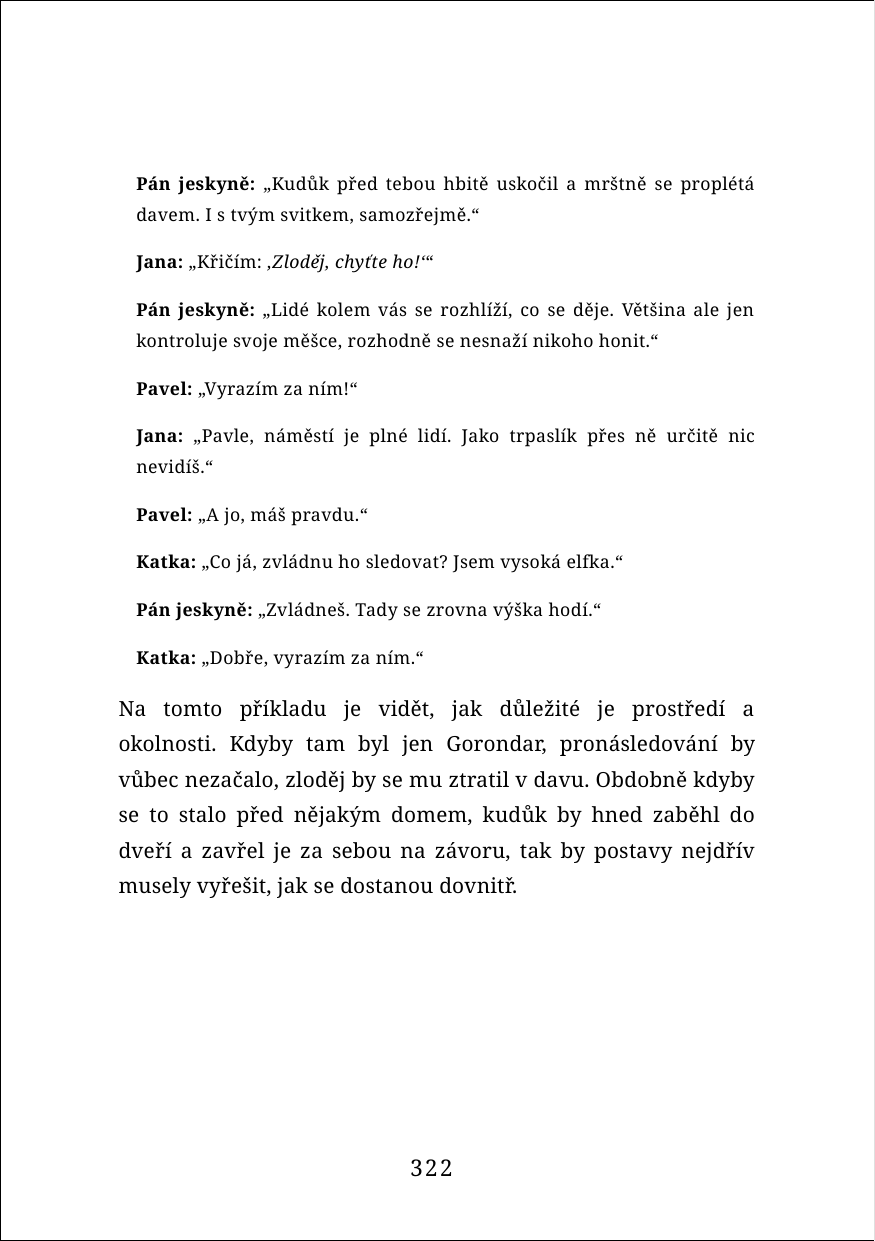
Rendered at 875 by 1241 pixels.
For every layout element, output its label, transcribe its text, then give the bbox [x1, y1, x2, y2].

text Pán jeskyně: „Zvládneš. Tady se zrovna výška hodí.“ [136, 598, 756, 622]
text Katka: „Dobře, vyrazím za ním.“ [136, 646, 756, 670]
text Pán jeskyně: „Kudůk před tebou hbitě uskočil a mrštně se proplétá davem. I s tvým svitkem, samozřejmě.“ [136, 172, 756, 226]
text Na tomto příkladu je vidět, jak důležité je prostředí a okolnosti. Kdyby tam byl jen Gorondar, pronásledování by vůbec nezačalo, zloděj by se mu ztratil v davu. Obdobně kdyby se to stalo před nějakým domem, kudůk by hned zaběhl do dveří a zavřel je za sebou na závoru, tak by postavy nejdřív musely vyřešit, jak se dostanou dovnitř. [118, 694, 756, 900]
text Katka: „Co já, zvládnu ho sledovat? Jsem vysoká elfka.“ [136, 550, 756, 574]
text Pavel: „A jo, máš pravdu.“ [136, 502, 756, 526]
text Pavel: „Vyrazím za ním!“ [136, 376, 756, 400]
text Jana: „Pavle, náměstí je plné lidí. Jako trpaslík přes ně určitě nic nevidíš.“ [136, 424, 756, 478]
text Jana: „Křičím: ‚Zloděj, chyťte ho!‘“ [136, 250, 756, 274]
text Pán jeskyně: „Lidé kolem vás se rozhlíží, co se děje. Většina ale jen kontroluje svoje měšce, rozhodně se nesnaží nikoho honit.“ [136, 298, 756, 352]
